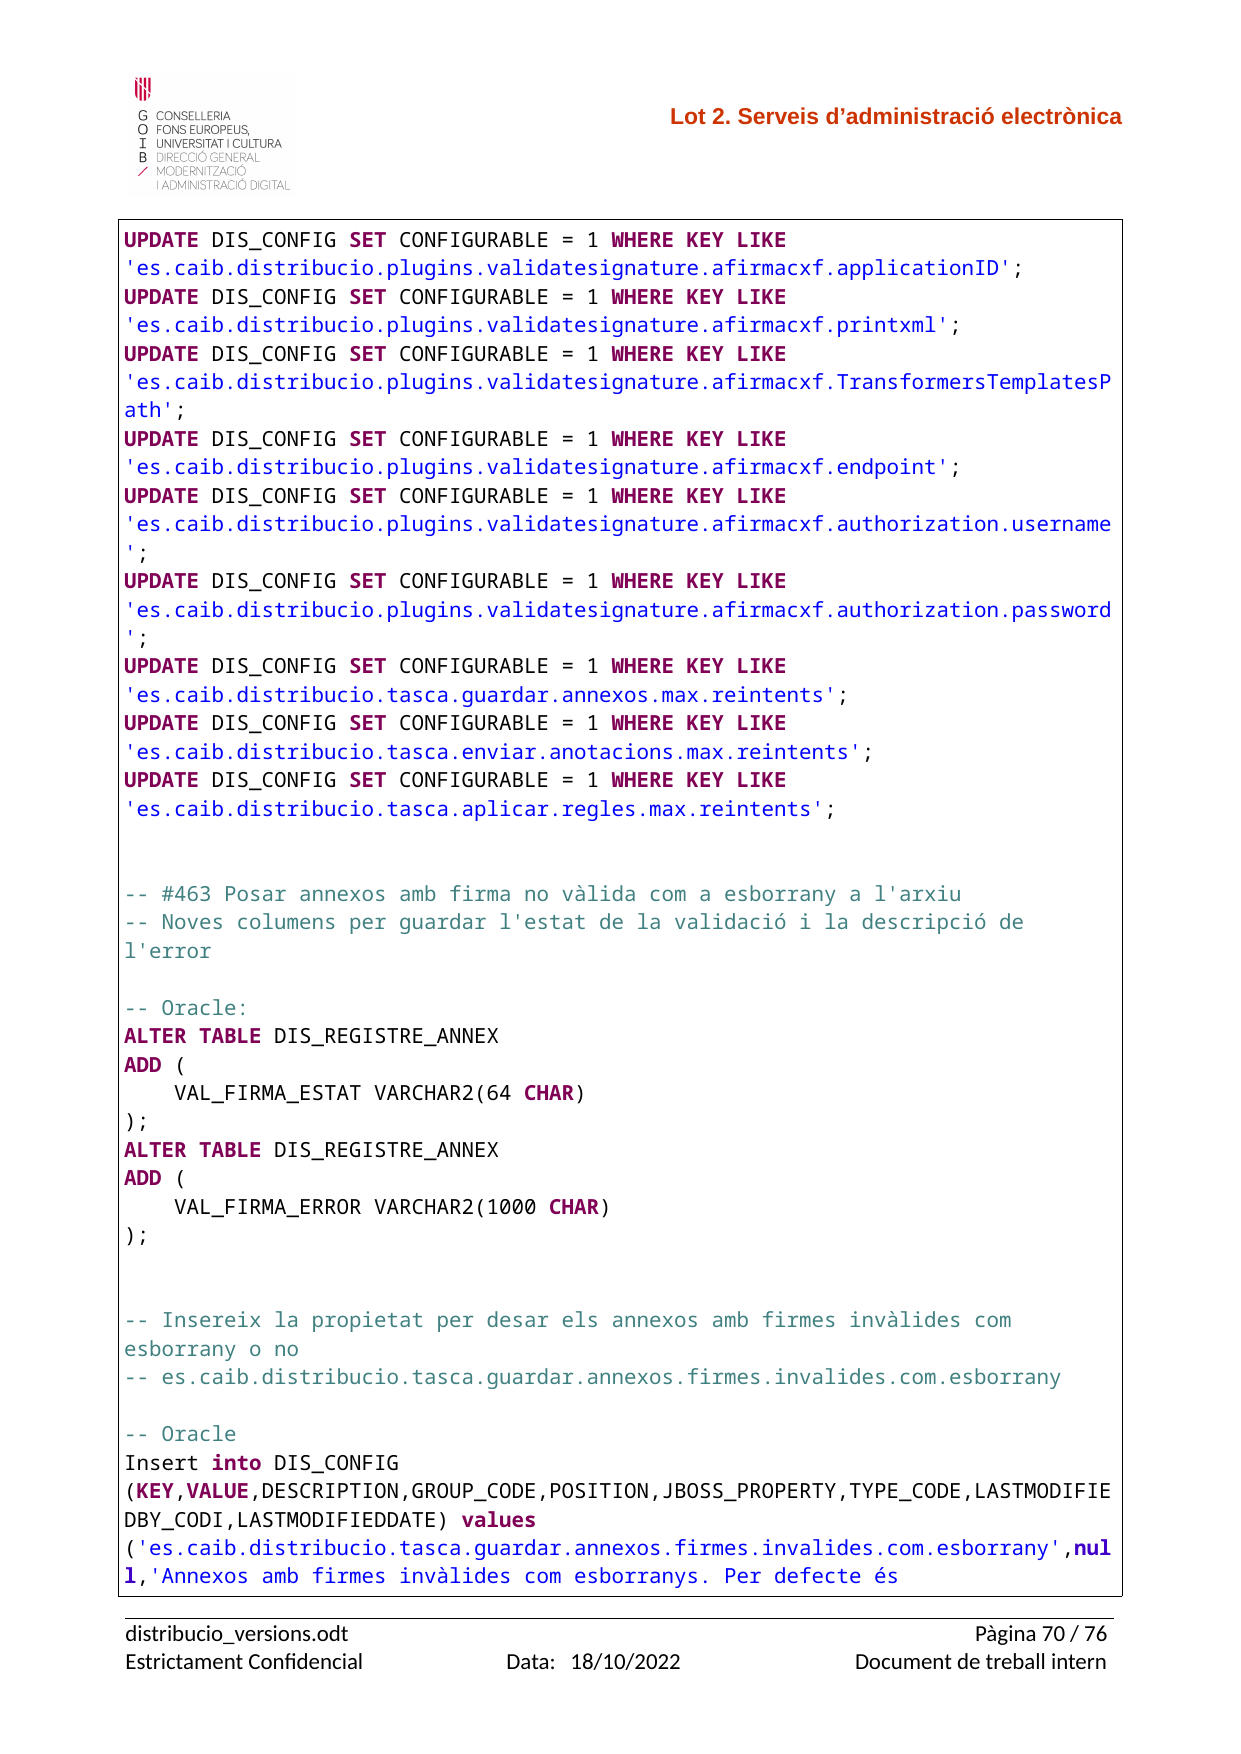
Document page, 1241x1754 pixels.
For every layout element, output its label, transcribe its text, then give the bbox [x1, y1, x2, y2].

picture [126, 70, 299, 197]
table_header UPDATE DIS_CONFIG SET CONFIGURABLE = 1 WHERE KEY LIKE 'es.caib.distribucio.plugins.validatesignature.afirmacxf.applicationID'; UPDATE DIS_CONFIG SET CONFIGURABLE = 1 WHERE KEY LIKE 'es.caib.distribucio.plugins.validatesignature.afirmacxf.printxml'; UPDATE DIS_CONFIG SET CONFIGURABLE = 1 WHERE KEY LIKE 'es.caib.distribucio.plugins.validatesignature.afirmacxf.TransformersTemplatesPath'; UPDATE DIS_CONFIG SET CONFIGURABLE = 1 WHERE KEY LIKE 'es.caib.distribucio.plugins.validatesignature.afirmacxf.endpoint'; UPDATE DIS_CONFIG SET CONFIGURABLE = 1 WHERE KEY LIKE 'es.caib.distribucio.plugins.validatesignature.afirmacxf.authorization.username'; UPDATE DIS_CONFIG SET CONFIGURABLE = 1 WHERE KEY LIKE 'es.caib.distribucio.plugins.validatesignature.afirmacxf.authorization.password'; UPDATE DIS_CONFIG SET CONFIGURABLE = 1 WHERE KEY LIKE 'es.caib.distribucio.tasca.guardar.annexos.max.reintents'; UPDATE DIS_CONFIG SET CONFIGURABLE = 1 WHERE KEY LIKE 'es.caib.distribucio.tasca.enviar.anotacions.max.reintents'; UPDATE DIS_CONFIG SET CONFIGURABLE = 1 WHERE KEY LIKE 'es.caib.distribucio.tasca.aplicar.regles.max.reintents'; -- #463 Posar annexos amb firma no vàlida com a esborrany a l'arxiu -- Noves columens per guardar l'estat de la validació i la descripció de l'error -- Oracle: ALTER TABLE DIS_REGISTRE_ANNEX ADD ( VAL_FIRMA_ESTAT VARCHAR2(64 CHAR) ); ALTER TABLE DIS_REGISTRE_ANNEX ADD ( VAL_FIRMA_ERROR VARCHAR2(1000 CHAR) ); -- Insereix la propietat per desar els annexos amb firmes invàlides com esborrany o no -- es.caib.distribucio.tasca.guardar.annexos.firmes.invalides.com.esborrany -- Oracle Insert into DIS_CONFIG (KEY,VALUE,DESCRIPTION,GROUP_CODE,POSITION,JBOSS_PROPERTY,TYPE_CODE,LASTMODIFIEDBY_CODI,LASTMODIFIEDDATE) values ('es.caib.distribucio.tasca.guardar.annexos.firmes.invalides.com.esborrany',null,'Annexos amb firmes invàlides com esborranys. Per defecte és [119, 220, 1122, 1596]
